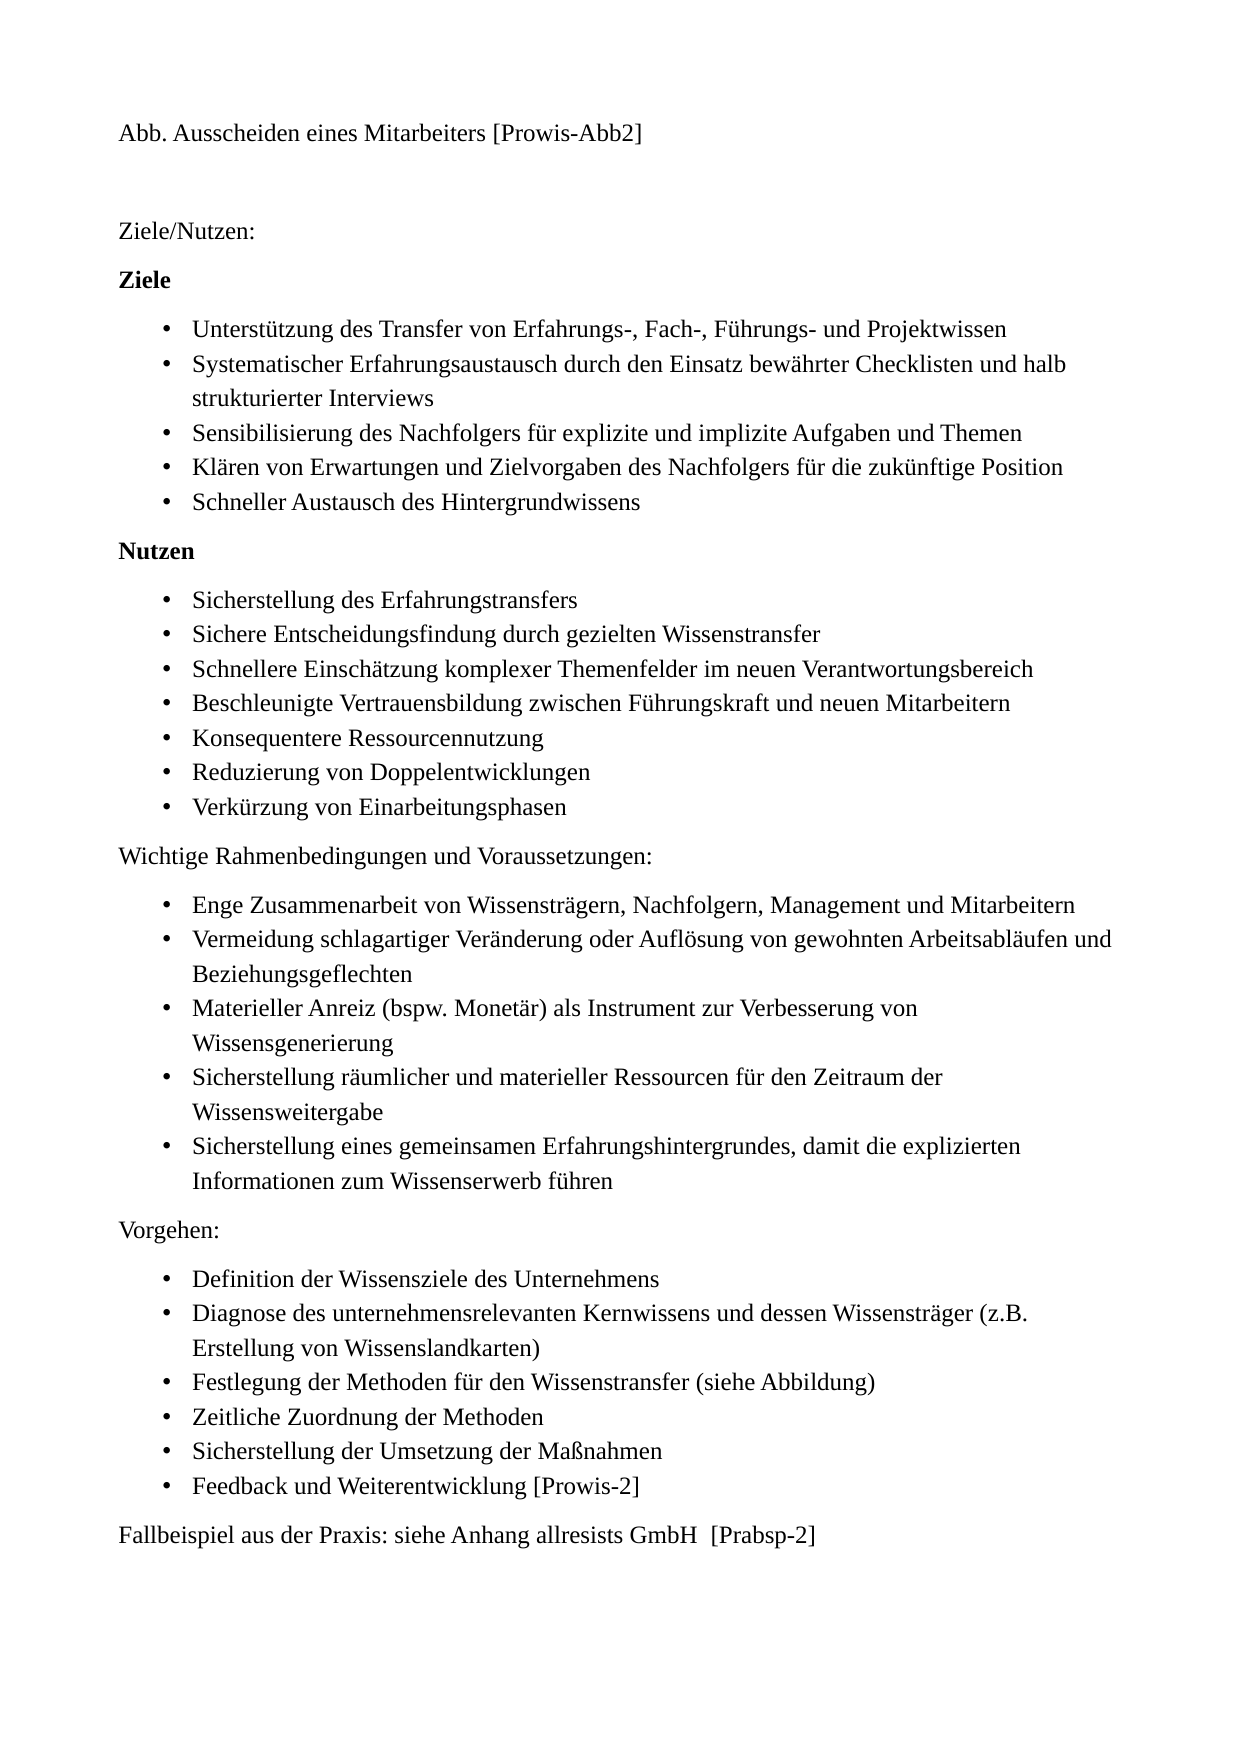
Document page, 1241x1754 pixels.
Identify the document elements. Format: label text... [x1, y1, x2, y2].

text Vorgehen: [118, 1215, 1122, 1243]
text Nutzen [118, 536, 1122, 564]
list Schneller Austausch des Hintergrundwissens [162, 487, 1122, 516]
text Ziele/Nutzen: [118, 216, 1122, 245]
text Wichtige Rahmenbedingungen und Voraussetzungen: [118, 841, 1122, 869]
text Abb. Ausscheiden eines Mitarbeiters [Prowis-Abb2] [118, 118, 1122, 147]
list Beschleunigte Vertrauensbildung zwischen Führungskraft und neuen Mitarbeitern [162, 688, 1122, 717]
list Sicherstellung des Erfahrungstransfers [162, 585, 1122, 614]
text Ziele [118, 265, 1122, 294]
list Diagnose des unternehmensrelevanten Kernwissens und dessen Wissensträger (z.B. Erstellung von Wissenslandkarten) [162, 1298, 1122, 1362]
list Definition der Wissensziele des Unternehmens [162, 1264, 1122, 1293]
list Festlegung der Methoden für den Wissenstransfer (siehe Abbildung) [162, 1367, 1122, 1396]
list Systematischer Erfahrungsaustausch durch den Einsatz bewährter Checklisten und halb strukturierter Interviews [162, 349, 1122, 412]
list Klären von Erwartungen und Zielvorgaben des Nachfolgers für die zukünftige Position [162, 452, 1122, 481]
list Sicherstellung eines gemeinsamen Erfahrungshintergrundes, damit die explizierten Informationen zum Wissenserwerb führen [162, 1131, 1122, 1194]
list Sichere Entscheidungsfindung durch gezielten Wissenstransfer [162, 619, 1122, 648]
list Reduzierung von Doppelentwicklungen [162, 757, 1122, 786]
list Zeitliche Zuordnung der Methoden [162, 1402, 1122, 1431]
text Fallbeispiel aus der Praxis: siehe Anhang allresists GmbH [Prabsp-2] [118, 1520, 1122, 1548]
list Verkürzung von Einarbeitungsphasen [162, 792, 1122, 821]
list Unterstützung des Transfer von Erfahrungs-, Fach-, Führungs- und Projektwissen [162, 314, 1122, 343]
list Schnellere Einschätzung komplexer Themenfelder im neuen Verantwortungsbereich [162, 654, 1122, 683]
list Vermeidung schlagartiger Veränderung oder Auflösung von gewohnten Arbeitsabläufen und Beziehungsgeflechten [162, 924, 1122, 988]
list Materieller Anreiz (bspw. Monetär) als Instrument zur Verbesserung von Wissensgenerierung [162, 993, 1122, 1057]
list Sensibilisierung des Nachfolgers für explizite und implizite Aufgaben und Themen [162, 418, 1122, 447]
list Enge Zusammenarbeit von Wissensträgern, Nachfolgern, Management und Mitarbeitern [162, 890, 1122, 919]
list Konsequentere Ressourcennutzung [162, 723, 1122, 752]
list Sicherstellung räumlicher und materieller Ressourcen für den Zeitraum der Wissensweitergabe [162, 1062, 1122, 1126]
list Feedback und Weiterentwicklung [Prowis-2] [162, 1471, 1122, 1499]
list Sicherstellung der Umsetzung der Maßnahmen [162, 1436, 1122, 1465]
